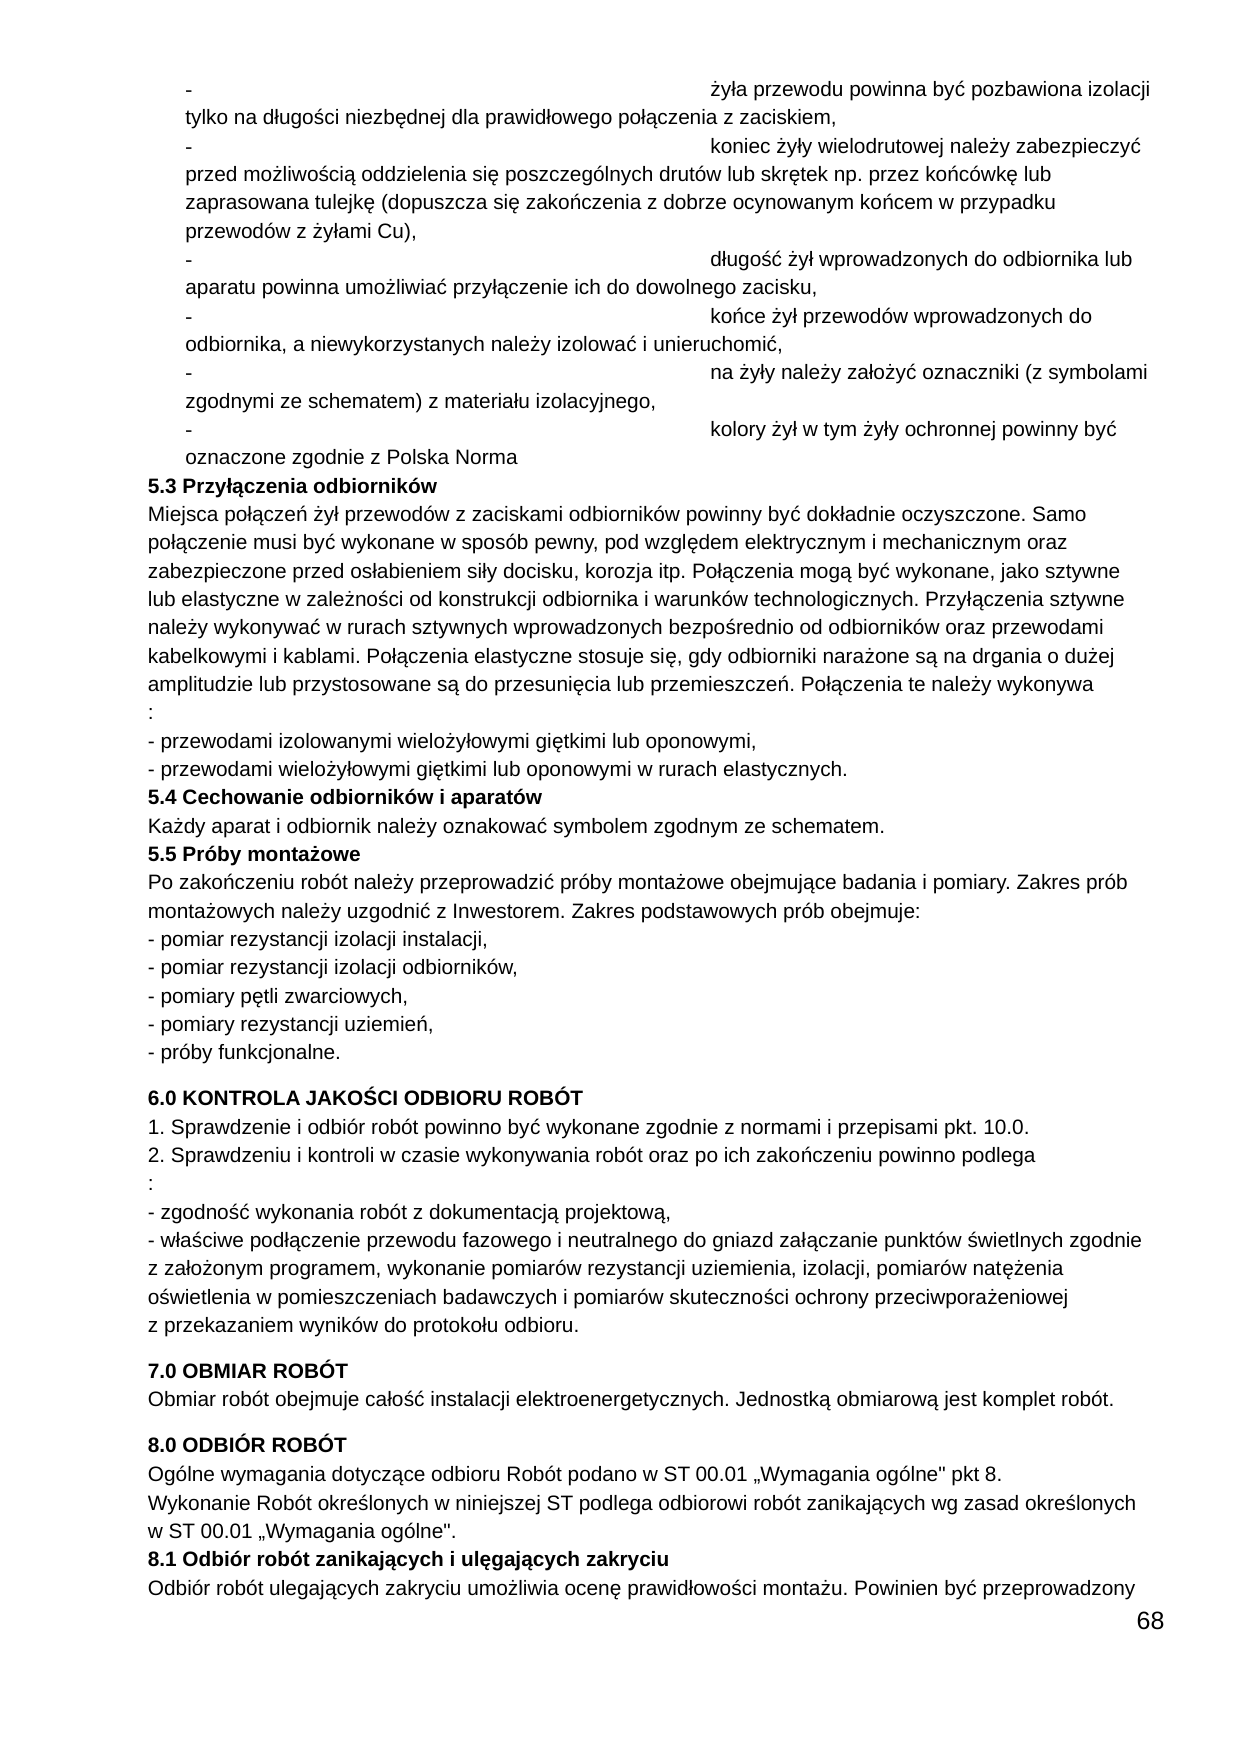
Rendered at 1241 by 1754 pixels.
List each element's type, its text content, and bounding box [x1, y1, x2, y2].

text - pomiary rezystancji uziemień, [148, 1009, 1152, 1037]
list na żyły należy założyć oznaczniki (z symbolami zgodnymi ze schematem) z materiału izolacyjnego, [185, 357, 1152, 414]
text 5.4 Cechowanie odbiorników i aparatów [148, 782, 1152, 810]
list żyła przewodu powinna być pozbawiona izolacji tylko na długości niezbędnej dla prawidłowego połączenia z zaciskiem, [185, 74, 1152, 130]
text 1. Sprawdzenie i odbiór robót powinno być wykonane zgodnie z normami i przepisami pkt. 10.0. [148, 1111, 1152, 1140]
text - przewodami izolowanymi wielożyłowymi giętkimi lub oponowymi, [148, 725, 1152, 754]
text : [148, 697, 1152, 725]
text - zgodność wykonania robót z dokumentacją projektową, [148, 1196, 1152, 1225]
list długość żył wprowadzonych do odbiornika lub aparatu powinna umożliwiać przyłączenie ich do dowolnego zacisku, [185, 244, 1152, 300]
text - przewodami wielożyłowymi giętkimi lub oponowymi w rurach elastycznych. [148, 754, 1152, 782]
text 5.3 Przyłączenia odbiorników [148, 470, 1152, 499]
text 5.5 Próby montażowe [148, 839, 1152, 867]
text Obmiar robót obejmuje całość instalacji elektroenergetycznych. Jednostką obmiarową jest komplet robót. [148, 1384, 1152, 1412]
text - próby funkcjonalne. [148, 1037, 1152, 1065]
text Ogólne wymagania dotyczące odbioru Robót podano w ST 00.01 „Wymagania ogólne" pkt 8. [148, 1458, 1152, 1487]
text - pomiar rezystancji izolacji instalacji, [148, 924, 1152, 952]
text Po zakończeniu robót należy przeprowadzić próby montażowe obejmujące badania i pomiary. Zakres prób montażowych należy uzgodnić z Inwestorem. Zakres podstawowych prób obejmuje: [148, 867, 1152, 924]
list koniec żyły wielodrutowej należy zabezpieczyć przed możliwością oddzielenia się poszczególnych drutów lub skrętek np. przez końcówkę lub zaprasowana tulejkę (dopuszcza się zakończenia z dobrze ocynowanym końcem w przypadku przewodów z żyłami Cu), [185, 130, 1152, 244]
text - pomiary pętli zwarciowych, [148, 980, 1152, 1009]
text Miejsca połączeń żył przewodów z zaciskami odbiorników powinny być dokładnie oczyszczone. Samo połączenie musi być wykonane w sposób pewny, pod względem elektrycznym i mechanicznym oraz zabezpieczone przed osłabieniem siły docisku, korozja itp. Połączenia mogą być wykonane, jako sztywne lub elastyczne w zależności od konstrukcji odbiornika i warunków technologicznych. Przyłączenia sztywne należy wykonywać w rurach sztywnych wprowadzonych bezpośrednio od odbiorników oraz przewodami kabelkowymi i kablami. Połączenia elastyczne stosuje się, gdy odbiorniki narażone są na drgania o dużej amplitudzie lub przystosowane są do przesunięcia lub przemieszczeń. Połączenia te należy wykonywa [148, 499, 1152, 697]
text 7.0 OBMIAR ROBÓT [148, 1356, 1152, 1384]
text Odbiór robót ulegających zakryciu umożliwia ocenę prawidłowości montażu. Powinien być przeprowadzony [148, 1572, 1152, 1601]
text Wykonanie Robót określonych w niniejszej ST podlega odbiorowi robót zanikających wg zasad określonych w ST 00.01 „Wymagania ogólne". [148, 1487, 1152, 1544]
text 8.0 ODBIÓR ROBÓT [148, 1430, 1152, 1458]
text 2. Sprawdzeniu i kontroli w czasie wykonywania robót oraz po ich zakończeniu powinno podlega [148, 1140, 1152, 1168]
text - właściwe podłączenie przewodu fazowego i neutralnego do gniazd załączanie punktów świetlnych zgodnie z założonym programem, wykonanie pomiarów rezystancji uziemienia, izolacji, pomiarów natężenia oświetlenia w pomieszczeniach badawczych i pomiarów skuteczności ochrony przeciwporażeniowej z przekazaniem wyników do protokołu odbioru. [148, 1225, 1152, 1338]
list kolory żył w tym żyły ochronnej powinny być oznaczone zgodnie z Polska Norma [185, 414, 1152, 470]
text Każdy aparat i odbiornik należy oznakować symbolem zgodnym ze schematem. [148, 810, 1152, 839]
text : [148, 1168, 1152, 1196]
text 8.1 Odbiór robót zanikających i ulęgających zakryciu [148, 1544, 1152, 1572]
text - pomiar rezystancji izolacji odbiorników, [148, 952, 1152, 980]
list końce żył przewodów wprowadzonych do odbiornika, a niewykorzystanych należy izolować i unieruchomić, [185, 300, 1152, 357]
text 6.0 KONTROLA JAKOŚCI ODBIORU ROBÓT [148, 1083, 1152, 1111]
